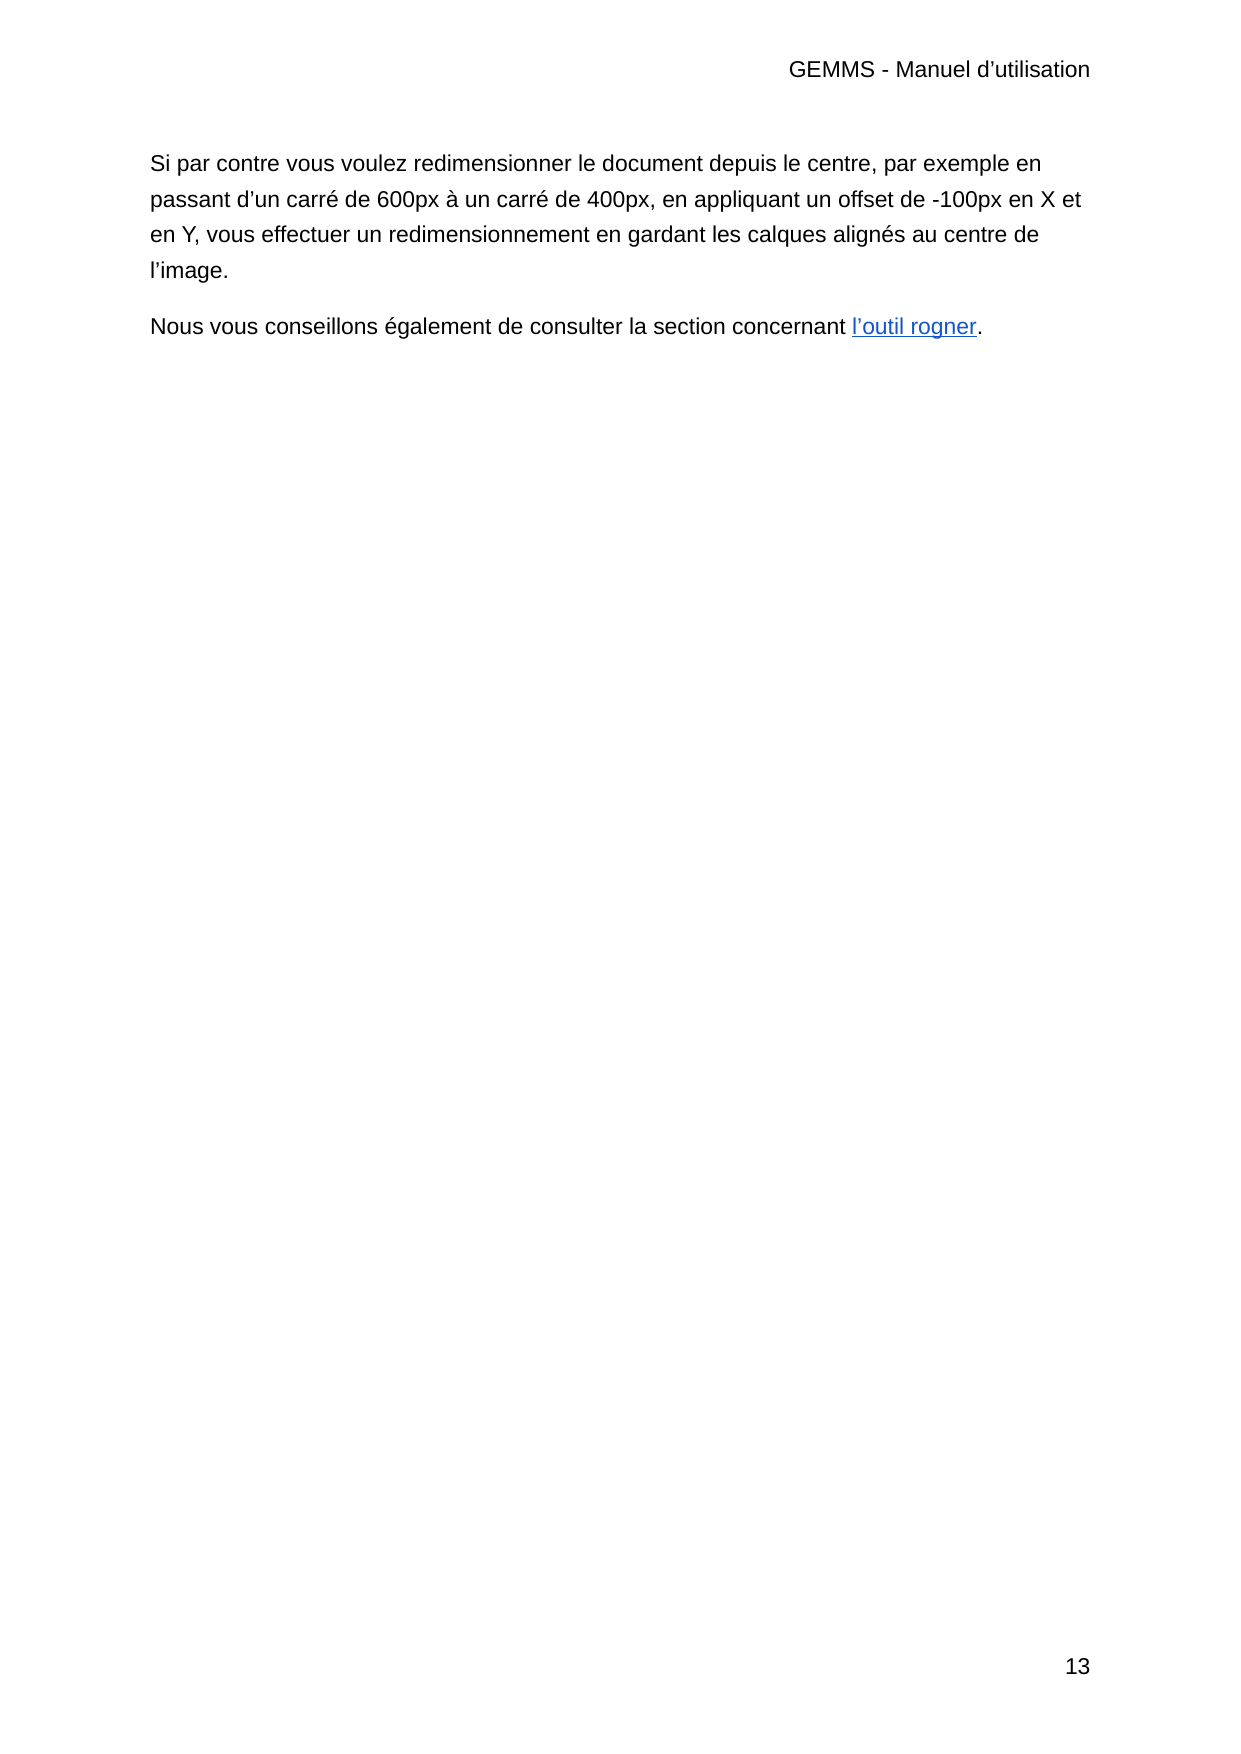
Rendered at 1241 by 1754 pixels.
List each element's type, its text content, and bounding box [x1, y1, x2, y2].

text Nous vous conseillons également de consulter la section concernant l’outil rogner. [150, 313, 1090, 339]
text Si par contre vous voulez redimensionner le document depuis le centre, par exemple en passant d’un carré de 600px à un carré de 400px, en appliquant un offset de -100px en X et en Y, vous effectuer un redimensionnement en gardant les calques alignés au centre de l’image. [150, 150, 1090, 283]
